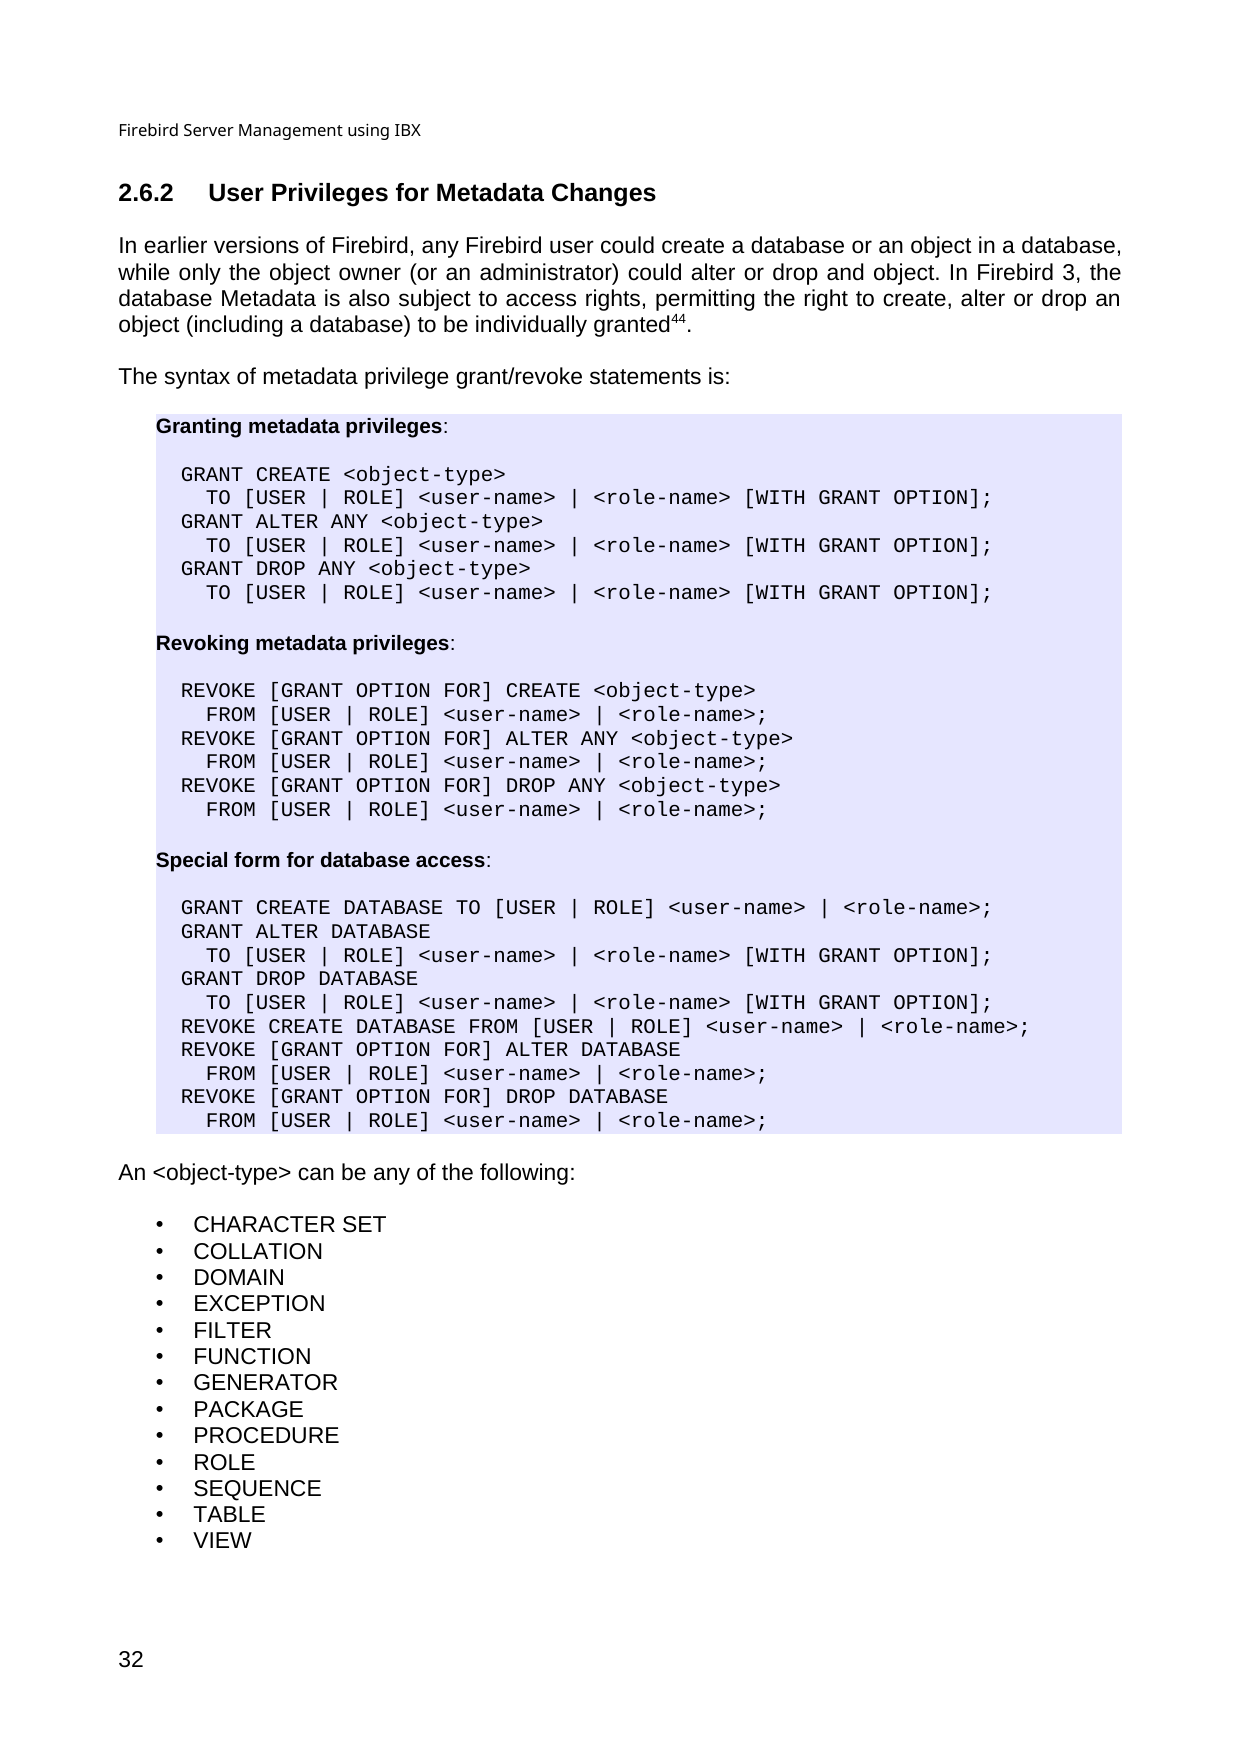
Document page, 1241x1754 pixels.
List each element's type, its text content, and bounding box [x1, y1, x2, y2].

text GRANT ALTER ANY <object-type> [156, 511, 1122, 534]
text TO [USER | ROLE] <user-name> | <role-name> [WITH GRANT OPTION]; [156, 487, 1122, 511]
text FROM [USER | ROLE] <user-name> | <role-name>; [156, 704, 1122, 728]
text The syntax of metadata privilege grant/revoke statements is: [118, 363, 1122, 389]
text GRANT CREATE <object-type> [156, 464, 1122, 487]
text GRANT ALTER DATABASE [156, 921, 1122, 945]
text An <object-type> can be any of the following: [118, 1159, 1122, 1186]
text REVOKE [GRANT OPTION FOR] ALTER ANY <object-type> [156, 728, 1122, 751]
list CHARACTER SET [156, 1211, 1122, 1238]
text Special form for database access: [156, 848, 1122, 872]
list FILTER [156, 1317, 1122, 1343]
list PACKAGE [156, 1396, 1122, 1422]
list SEQUENCE [156, 1475, 1122, 1501]
text FROM [USER | ROLE] <user-name> | <role-name>; [156, 799, 1122, 822]
text REVOKE [GRANT OPTION FOR] ALTER DATABASE [156, 1039, 1122, 1063]
list ROLE [156, 1448, 1122, 1475]
text TO [USER | ROLE] <user-name> | <role-name> [WITH GRANT OPTION]; [156, 582, 1122, 606]
text FROM [USER | ROLE] <user-name> | <role-name>; [156, 1063, 1122, 1087]
list COLLATION [156, 1238, 1122, 1264]
list VIEW [156, 1527, 1122, 1554]
text GRANT DROP ANY <object-type> [156, 558, 1122, 582]
text FROM [USER | ROLE] <user-name> | <role-name>; [156, 751, 1122, 775]
text TO [USER | ROLE] <user-name> | <role-name> [WITH GRANT OPTION]; [156, 992, 1122, 1016]
list DOMAIN [156, 1264, 1122, 1290]
text REVOKE CREATE DATABASE FROM [USER | ROLE] <user-name> | <role-name>; [156, 1016, 1122, 1039]
list PROCEDURE [156, 1422, 1122, 1448]
list TABLE [156, 1501, 1122, 1527]
text In earlier versions of Firebird, any Firebird user could create a database or an object in a database, while only the object owner (or an administrator) could alter or drop and object. In Firebird 3, the database Metadata is also subject to access rights, permitting the right to create, alter or drop an object (including a database) to be individually granted. [118, 232, 1122, 338]
text Granting metadata privileges: [156, 414, 1122, 438]
text REVOKE [GRANT OPTION FOR] CREATE <object-type> [156, 681, 1122, 704]
text Revoking metadata privileges: [156, 631, 1122, 655]
text FROM [USER | ROLE] <user-name> | <role-name>; [156, 1110, 1122, 1134]
list FUNCTION [156, 1343, 1122, 1369]
list EXCEPTION [156, 1290, 1122, 1317]
list GENERATOR [156, 1369, 1122, 1396]
text TO [USER | ROLE] <user-name> | <role-name> [WITH GRANT OPTION]; [156, 945, 1122, 968]
text GRANT CREATE DATABASE TO [USER | ROLE] <user-name> | <role-name>; [156, 897, 1122, 921]
subtitle User Privileges for Metadata Changes [118, 178, 1122, 207]
text REVOKE [GRANT OPTION FOR] DROP DATABASE [156, 1087, 1122, 1110]
text GRANT DROP DATABASE [156, 968, 1122, 992]
text REVOKE [GRANT OPTION FOR] DROP ANY <object-type> [156, 775, 1122, 799]
text TO [USER | ROLE] <user-name> | <role-name> [WITH GRANT OPTION]; [156, 534, 1122, 558]
